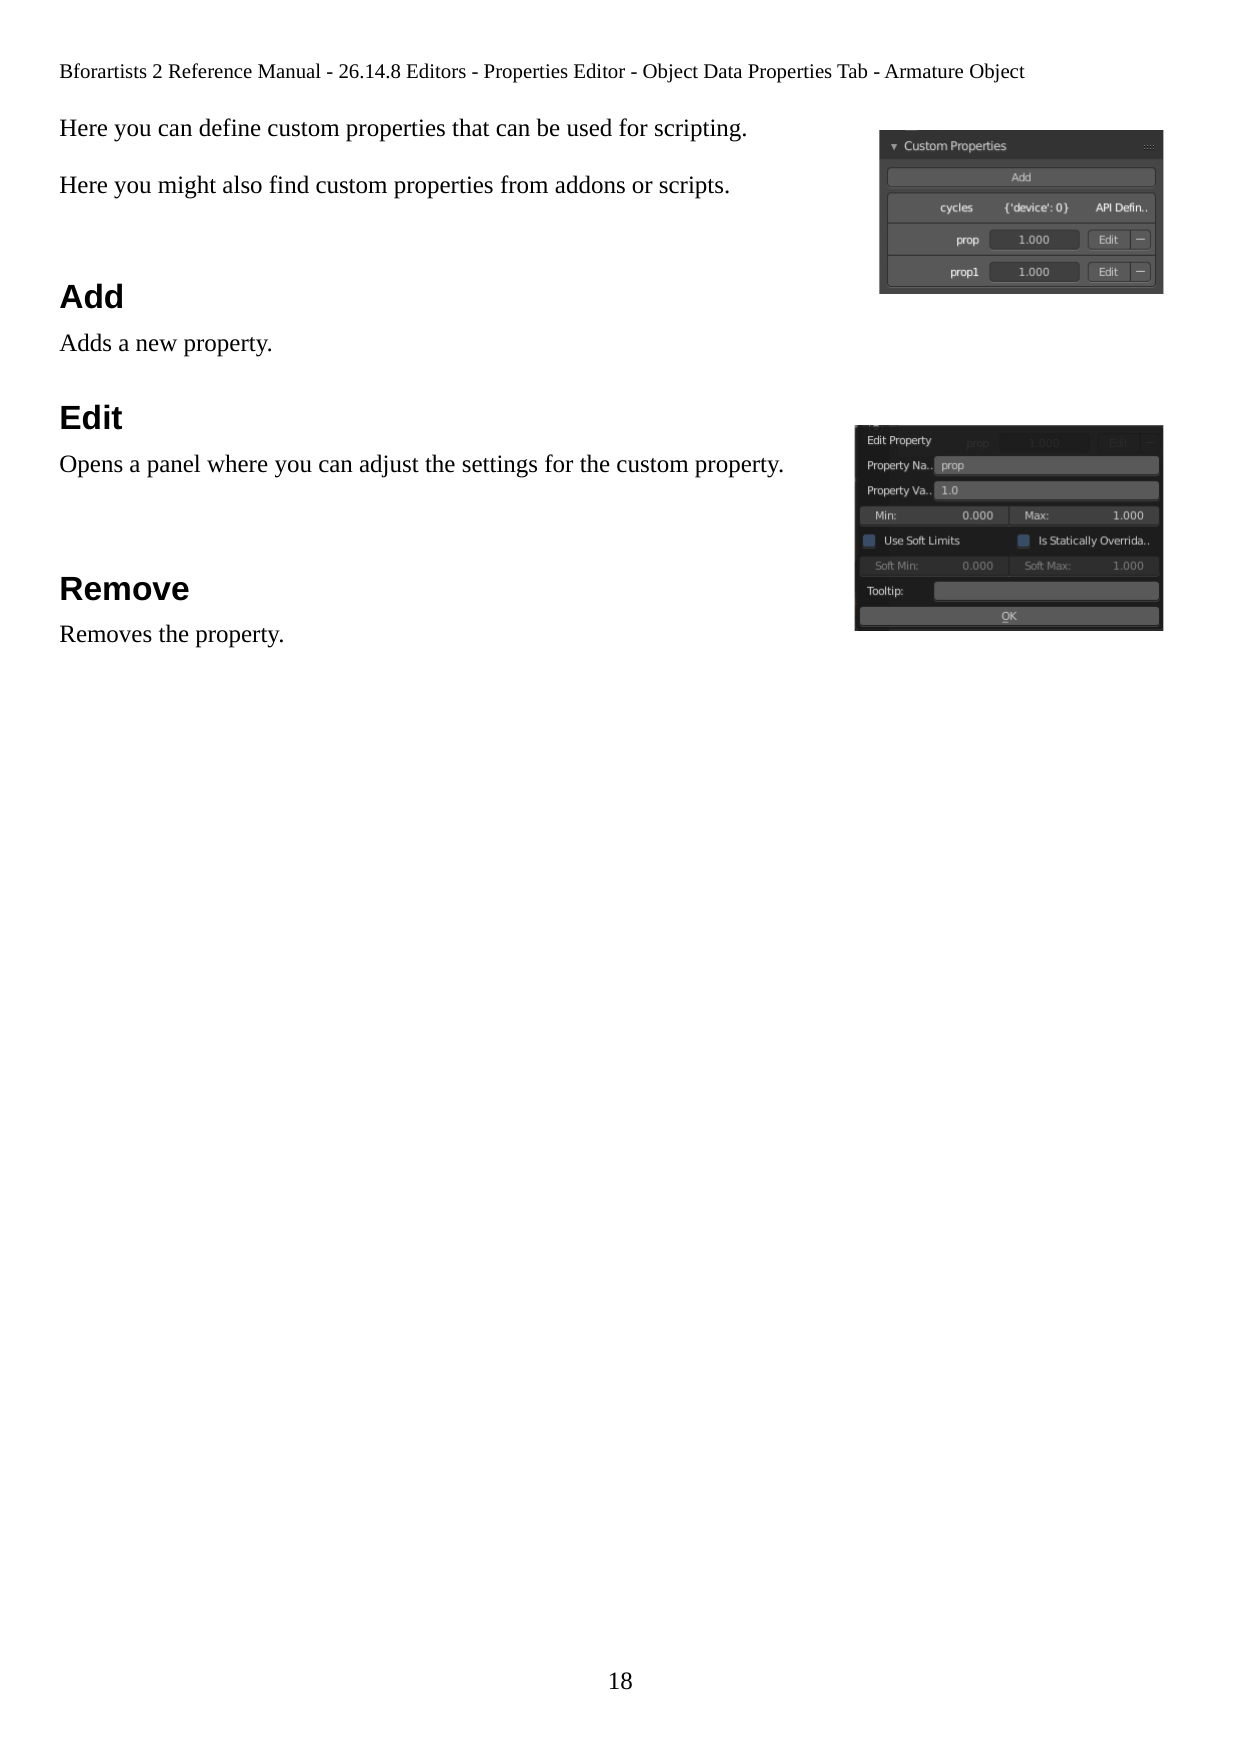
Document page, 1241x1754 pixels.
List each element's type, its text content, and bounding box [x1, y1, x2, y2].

subtitle Remove [59, 568, 854, 607]
subtitle [1164, 568, 1181, 607]
text Adds a new property. [59, 328, 1181, 357]
text Here you might also find custom properties from addons or scripts. [59, 170, 879, 199]
picture [854, 425, 1164, 631]
subtitle Edit [59, 398, 1181, 437]
subtitle Add [59, 277, 1181, 316]
text Opens a panel where you can adjust the settings for the custom property. [59, 449, 854, 478]
text Here you can define custom properties that can be used for scripting. [59, 113, 1181, 141]
text Removes the property. [59, 619, 1181, 648]
picture [879, 130, 1164, 294]
